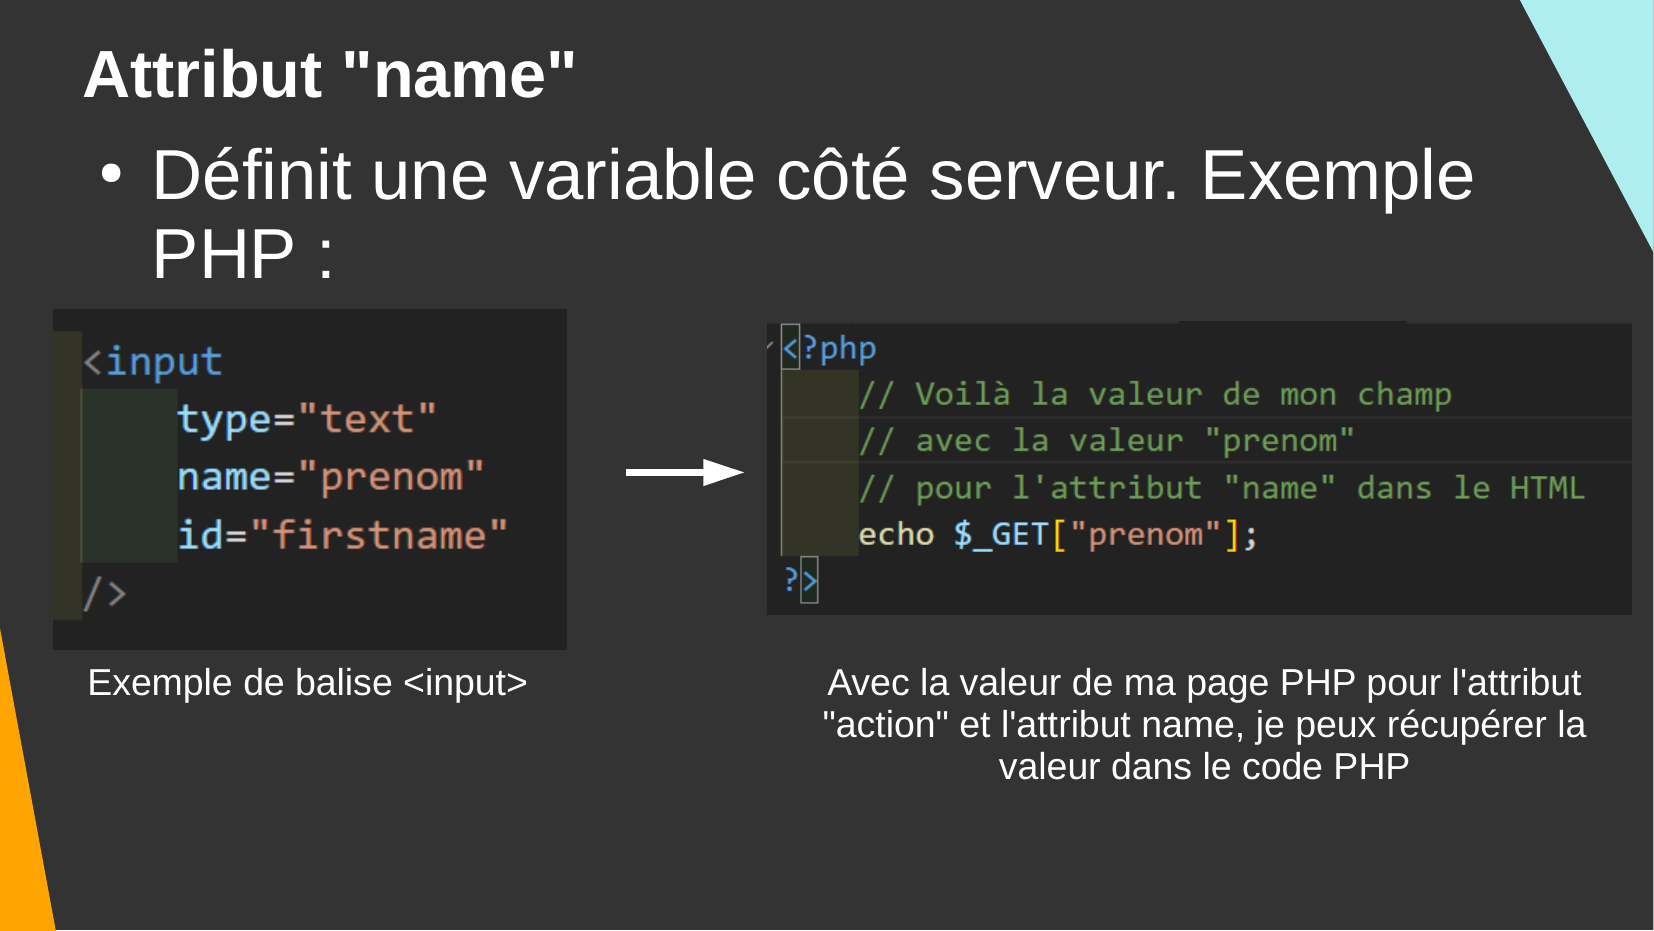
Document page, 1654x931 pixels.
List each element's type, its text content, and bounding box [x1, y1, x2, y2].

text_box [0, 628, 56, 931]
list Définit une variable côté serveur. Exemple PHP : [80, 135, 1605, 308]
title Avec la valeur de ma page PHP pour l'attribut "action" et l'attribut name, je peux récupérer la valeur dans le code PHP [791, 661, 1619, 804]
title Exemple de balise <input> [59, 661, 567, 709]
picture [53, 309, 567, 650]
text_box [1519, 0, 1654, 254]
title Attribut "name" [82, 37, 1571, 114]
picture [767, 321, 1632, 615]
